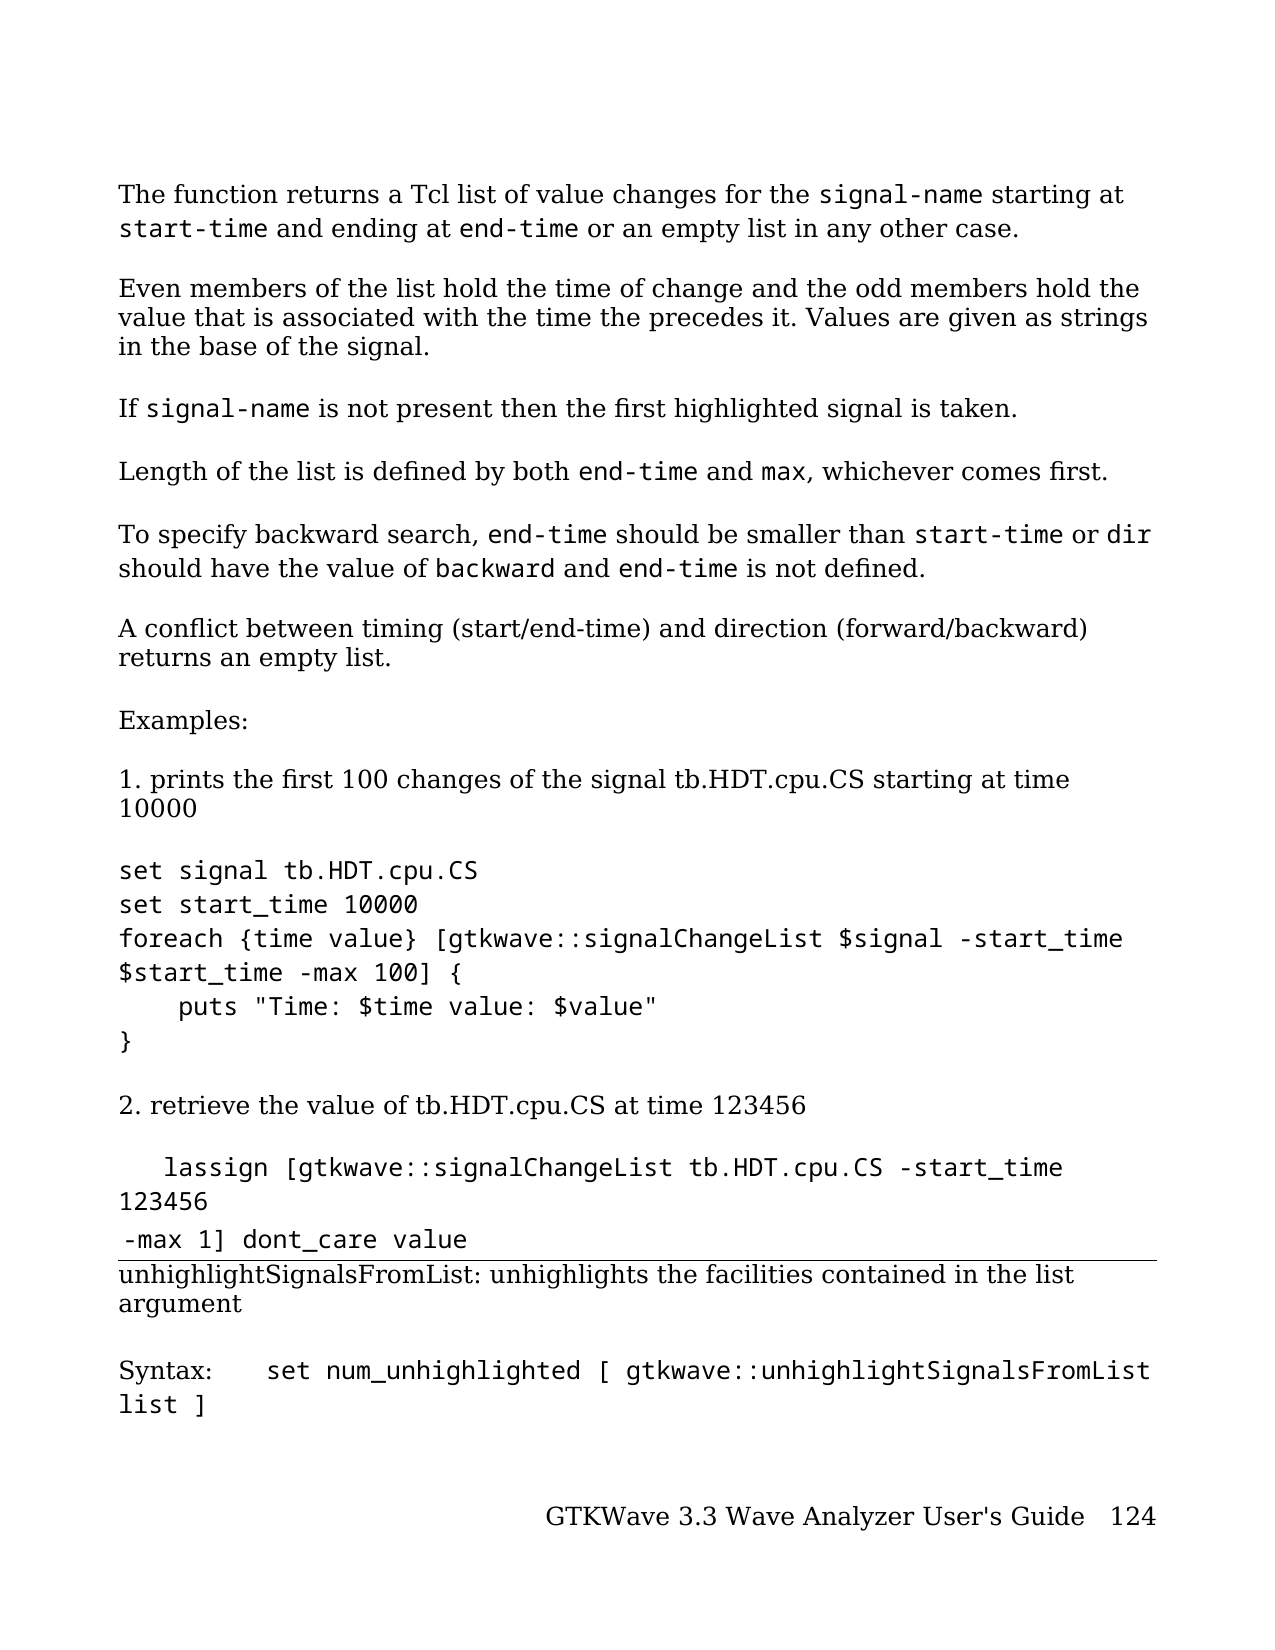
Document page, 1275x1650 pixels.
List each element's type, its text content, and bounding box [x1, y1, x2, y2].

text -max 1] dont_care value [118, 1217, 1157, 1260]
text puts "Time: $time value: $value" [118, 989, 1157, 1023]
text The function returns a Tcl list of value changes for the signal-name starting at start-time and ending at end-time or an empty list in any other case. [118, 176, 1157, 244]
text foreach {time value} [gtkwave::signalChangeList $signal -start_time [118, 921, 1157, 954]
text A conflict between timing (start/end-time) and direction (forward/backward) returns an empty list. [118, 614, 1157, 672]
text If signal-name is not present then the first highlighted signal is taken. [118, 390, 1157, 424]
text lassign [gtkwave::signalChangeList tb.HDT.cpu.CS -start_time 123456 [118, 1149, 1157, 1217]
text Syntax: set num_unhighlighted [ gtkwave::unhighlightSignalsFromList list ] [118, 1353, 1157, 1421]
text 1. prints the first 100 changes of the signal tb.HDT.cpu.CS starting at time 10000 [118, 765, 1157, 823]
text Length of the list is defined by both end-time and max, whichever comes first. [118, 454, 1157, 488]
text To specify backward search, end-time should be smaller than start-time or dir should have the value of backward and end-time is not defined. [118, 517, 1157, 585]
text Examples: [118, 707, 1157, 736]
text } [118, 1023, 1157, 1057]
text Even members of the list hold the time of change and the odd members hold the value that is associated with the time the precedes it. Values are given as strings in the base of the signal. [118, 274, 1157, 361]
text set start_time 10000 [118, 886, 1157, 921]
text $start_time -max 100] { [118, 954, 1157, 989]
text 2. retrieve the value of tb.HDT.cpu.CS at time 123456 [118, 1091, 1157, 1120]
text unhighlightSignalsFromList: unhighlights the facilities contained in the list argument [118, 1261, 1157, 1318]
text set signal tb.HDT.cpu.CS [118, 852, 1157, 886]
